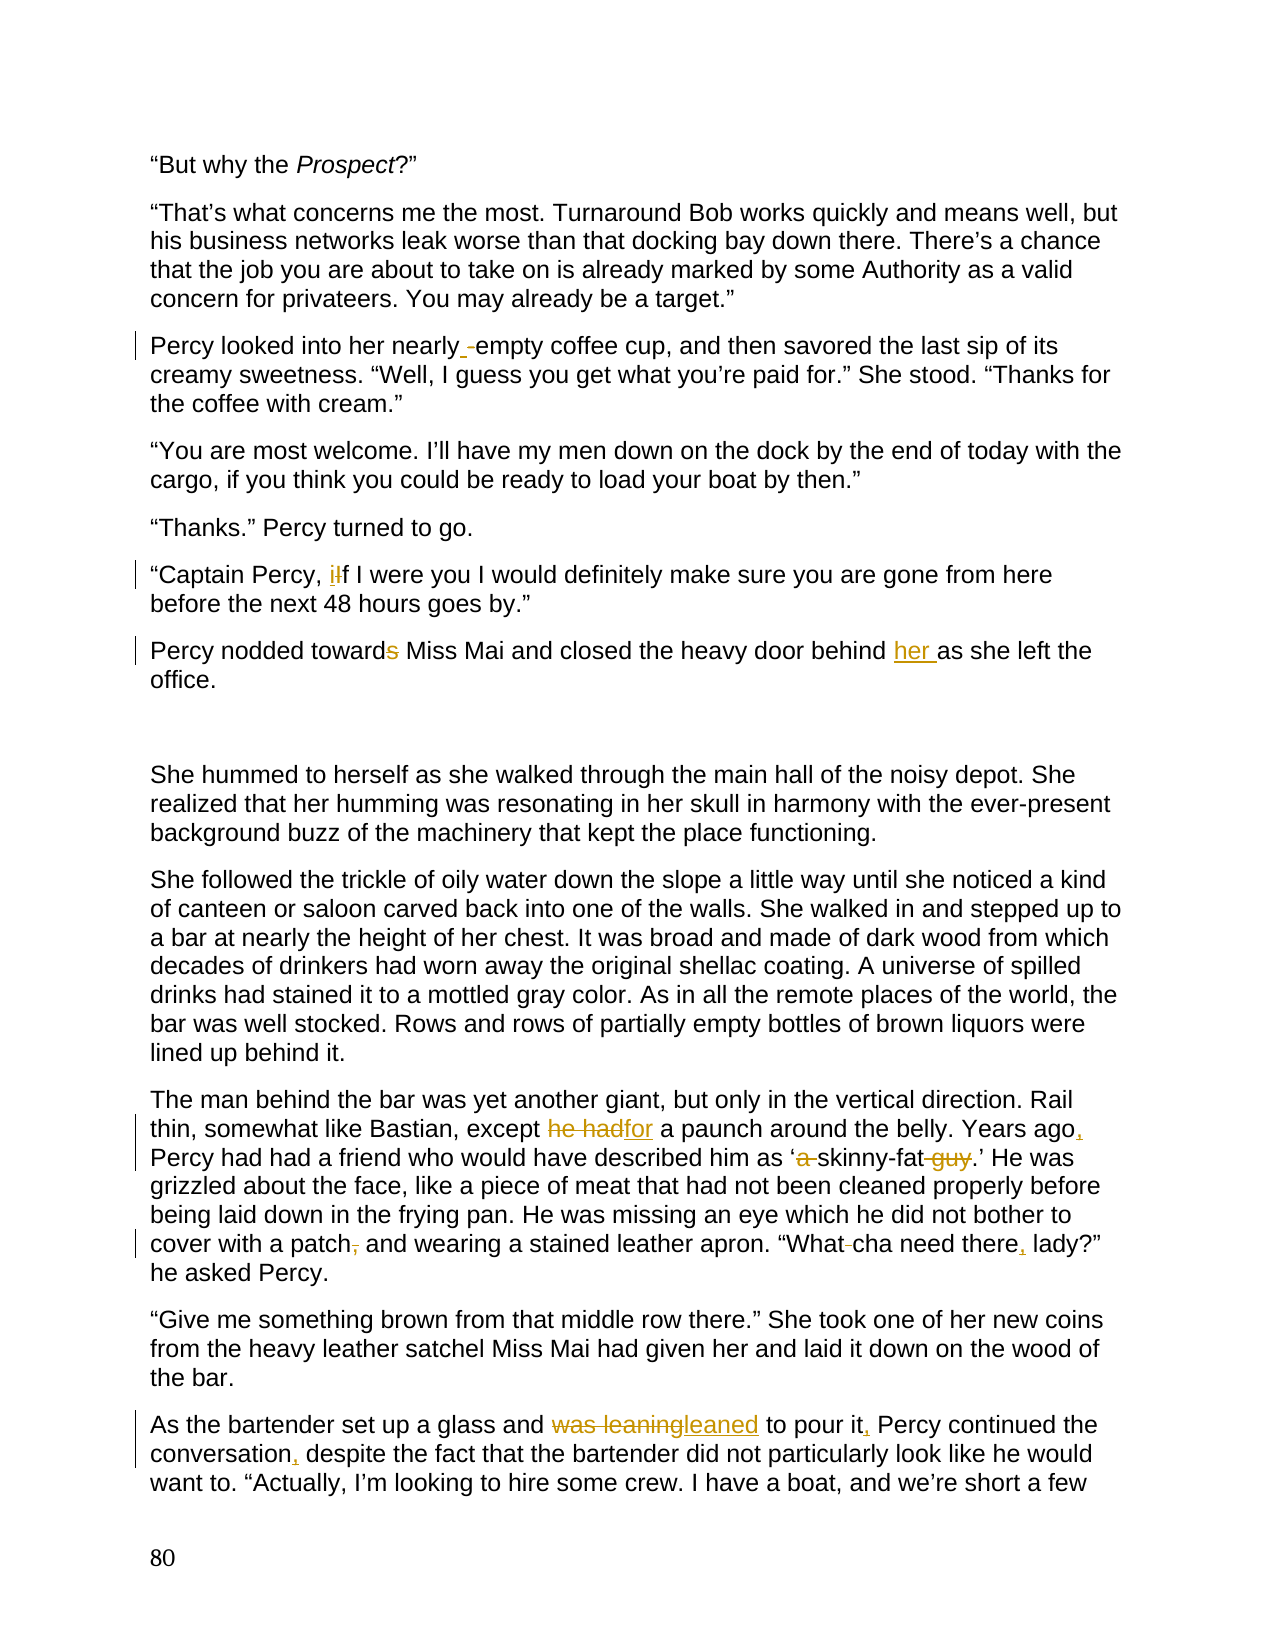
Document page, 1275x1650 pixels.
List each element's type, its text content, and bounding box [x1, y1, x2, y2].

text “Thanks.” Percy turned to go. [150, 512, 1125, 541]
text She followed the trickle of oily water down the slope a little way until she noticed a kind of canteen or saloon carved back into one of the walls. She walked in and stepped up to a bar at nearly the height of her chest. It was broad and made of dark wood from which decades of drinkers had worn away the original shellac coating. A universe of spilled drinks had stained it to a mottled gray color. As in all the remote places of the world, the bar was well stocked. Rows and rows of partially empty bottles of brown liquors were lined up behind it. [150, 865, 1125, 1066]
text “Captain Percy, if I were you I would definitely make sure you are gone from here before the next 48 hours goes by.” [150, 560, 1125, 617]
text Percy looked into her nearly empty coffee cup, and then savored the last sip of its creamy sweetness. “Well, I guess you get what you’re paid for.” She stood. “Thanks for the coffee with cream.” [150, 331, 1125, 417]
text “You are most welcome. I’ll have my men down on the dock by the end of today with the cargo, if you think you could be ready to load your boat by then.” [150, 436, 1125, 494]
text Percy nodded toward Miss Mai and closed the heavy door behind her as she left the office. [150, 636, 1125, 694]
text The man behind the bar was yet another giant, but only in the vertical direction. Rail thin, somewhat like Bastian, except for a paunch around the belly. Years ago, Percy had had a friend who would have described him as ‘skinny-fat.’ He was grizzled about the face, like a piece of meat that had not been cleaned properly before being laid down in the frying pan. He was missing an eye which he did not bother to cover with a patch and wearing a stained leather apron. “Whatcha need there, lady?” he asked Percy. [150, 1085, 1125, 1286]
text She hummed to herself as she walked through the main hall of the noisy depot. She realized that her humming was resonating in her skull in harmony with the ever-present background buzz of the machinery that kept the place functioning. [150, 760, 1125, 846]
text “Give me something brown from that middle row there.” She took one of her new coins from the heavy leather satchel Miss Mai had given her and laid it down on the wood of the bar. [150, 1305, 1125, 1391]
text “But why the Prospect?” [150, 150, 1125, 179]
text “That’s what concerns me the most. Turnaround Bob works quickly and means well, but his business networks leak worse than that docking bay down there. There’s a chance that the job you are about to take on is already marked by some Authority as a valid concern for privateers. You may already be a target.” [150, 197, 1125, 312]
text As the bartender set up a glass and leaned to pour it, Percy continued the conversation, despite the fact that the bartender did not particularly look like he would want to. “Actually, I’m looking to hire some crew. I have a boat, and we’re short a few [150, 1410, 1125, 1496]
